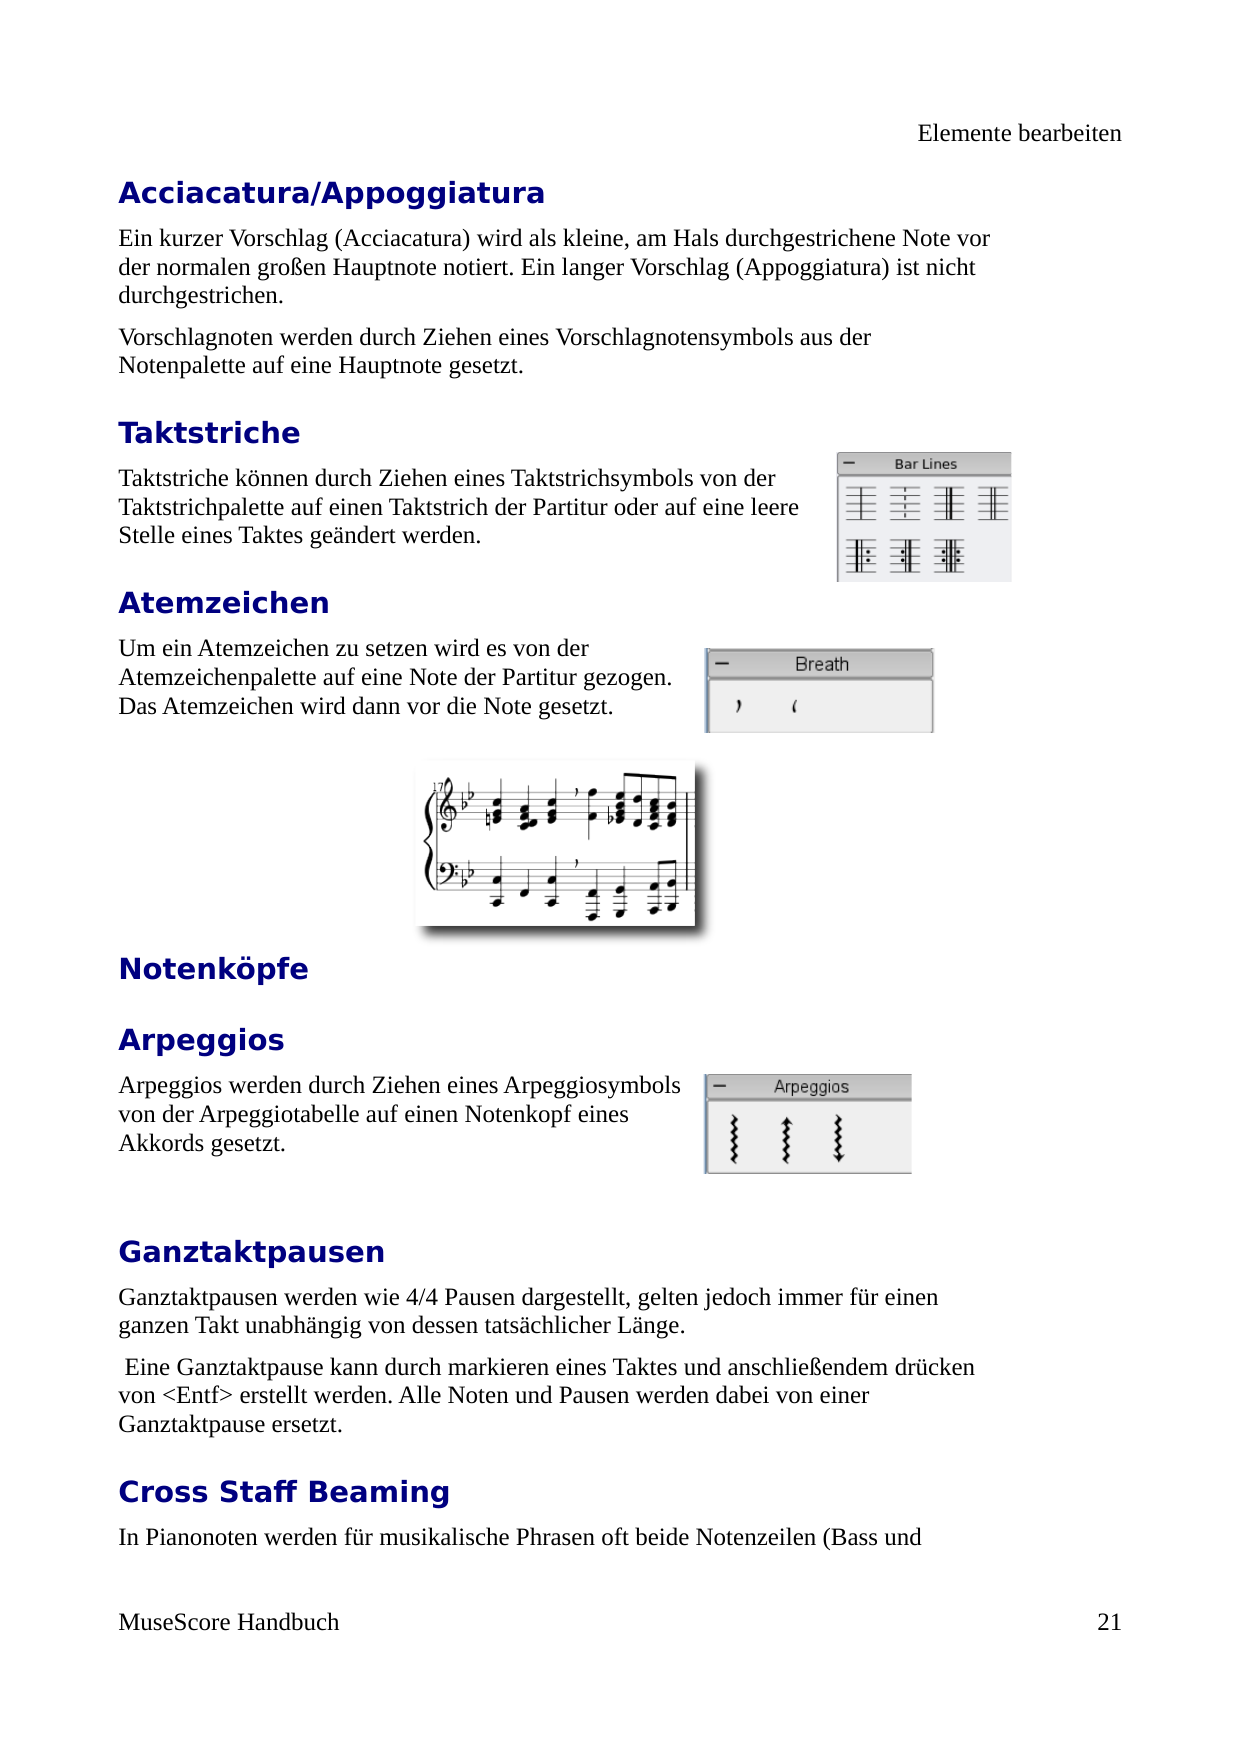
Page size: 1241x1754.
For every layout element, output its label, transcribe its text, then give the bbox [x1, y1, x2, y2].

text Ein kurzer Vorschlag (Acciacatura) wird als kleine, am Hals durchgestrichene Note vor der normalen großen Hauptnote notiert. Ein langer Vorschlag (Appoggiatura) ist nicht durchgestrichen. [118, 223, 1004, 309]
subtitle Acciacatura/Appoggiatura [118, 176, 1122, 210]
text Vorschlagnoten werden durch Ziehen eines Vorschlagnotensymbols aus der Notenpalette auf eine Hauptnote gesetzt. [118, 322, 1004, 379]
text Eine Ganztaktpause kann durch markieren eines Taktes und anschließendem drücken von <Entf> erstellt werden. Alle Noten und Pausen werden dabei von einer Ganztaktpause ersetzt. [118, 1352, 1004, 1438]
subtitle Taktstriche [118, 417, 1122, 451]
subtitle Atemzeichen [118, 587, 1122, 621]
subtitle Cross Staff Beaming [118, 1475, 1122, 1509]
text In Pianonoten werden für musikalische Phrasen oft beide Notenzeilen (Bass und [118, 1522, 1004, 1551]
picture [836, 452, 1012, 582]
text Um ein Atemzeichen zu setzen wird es von der Atemzeichenpalette auf eine Note der Partitur gezogen. Das Atemzeichen wird dann vor die Note gesetzt. [118, 633, 1004, 719]
text Ganztaktpausen werden wie 4/4 Pausen dargestellt, gelten jedoch immer für einen ganzen Takt unabhängig von dessen tatsächlicher Länge. [118, 1282, 1004, 1339]
picture [704, 648, 936, 733]
text Arpeggios werden durch Ziehen eines Arpeggiosymbols von der Arpeggiotabelle auf einen Notenkopf eines Akkords gesetzt. [118, 1070, 1004, 1156]
picture [703, 1074, 912, 1174]
picture [408, 753, 720, 951]
subtitle Arpeggios [118, 1024, 1122, 1058]
subtitle Ganztaktpausen [118, 1235, 1122, 1269]
subtitle Notenköpfe [118, 952, 1122, 986]
text Taktstriche können durch Ziehen eines Taktstrichsymbols von der Taktstrichpalette auf einen Taktstrich der Partitur oder auf eine leere Stelle eines Taktes geändert werden. [118, 463, 836, 549]
